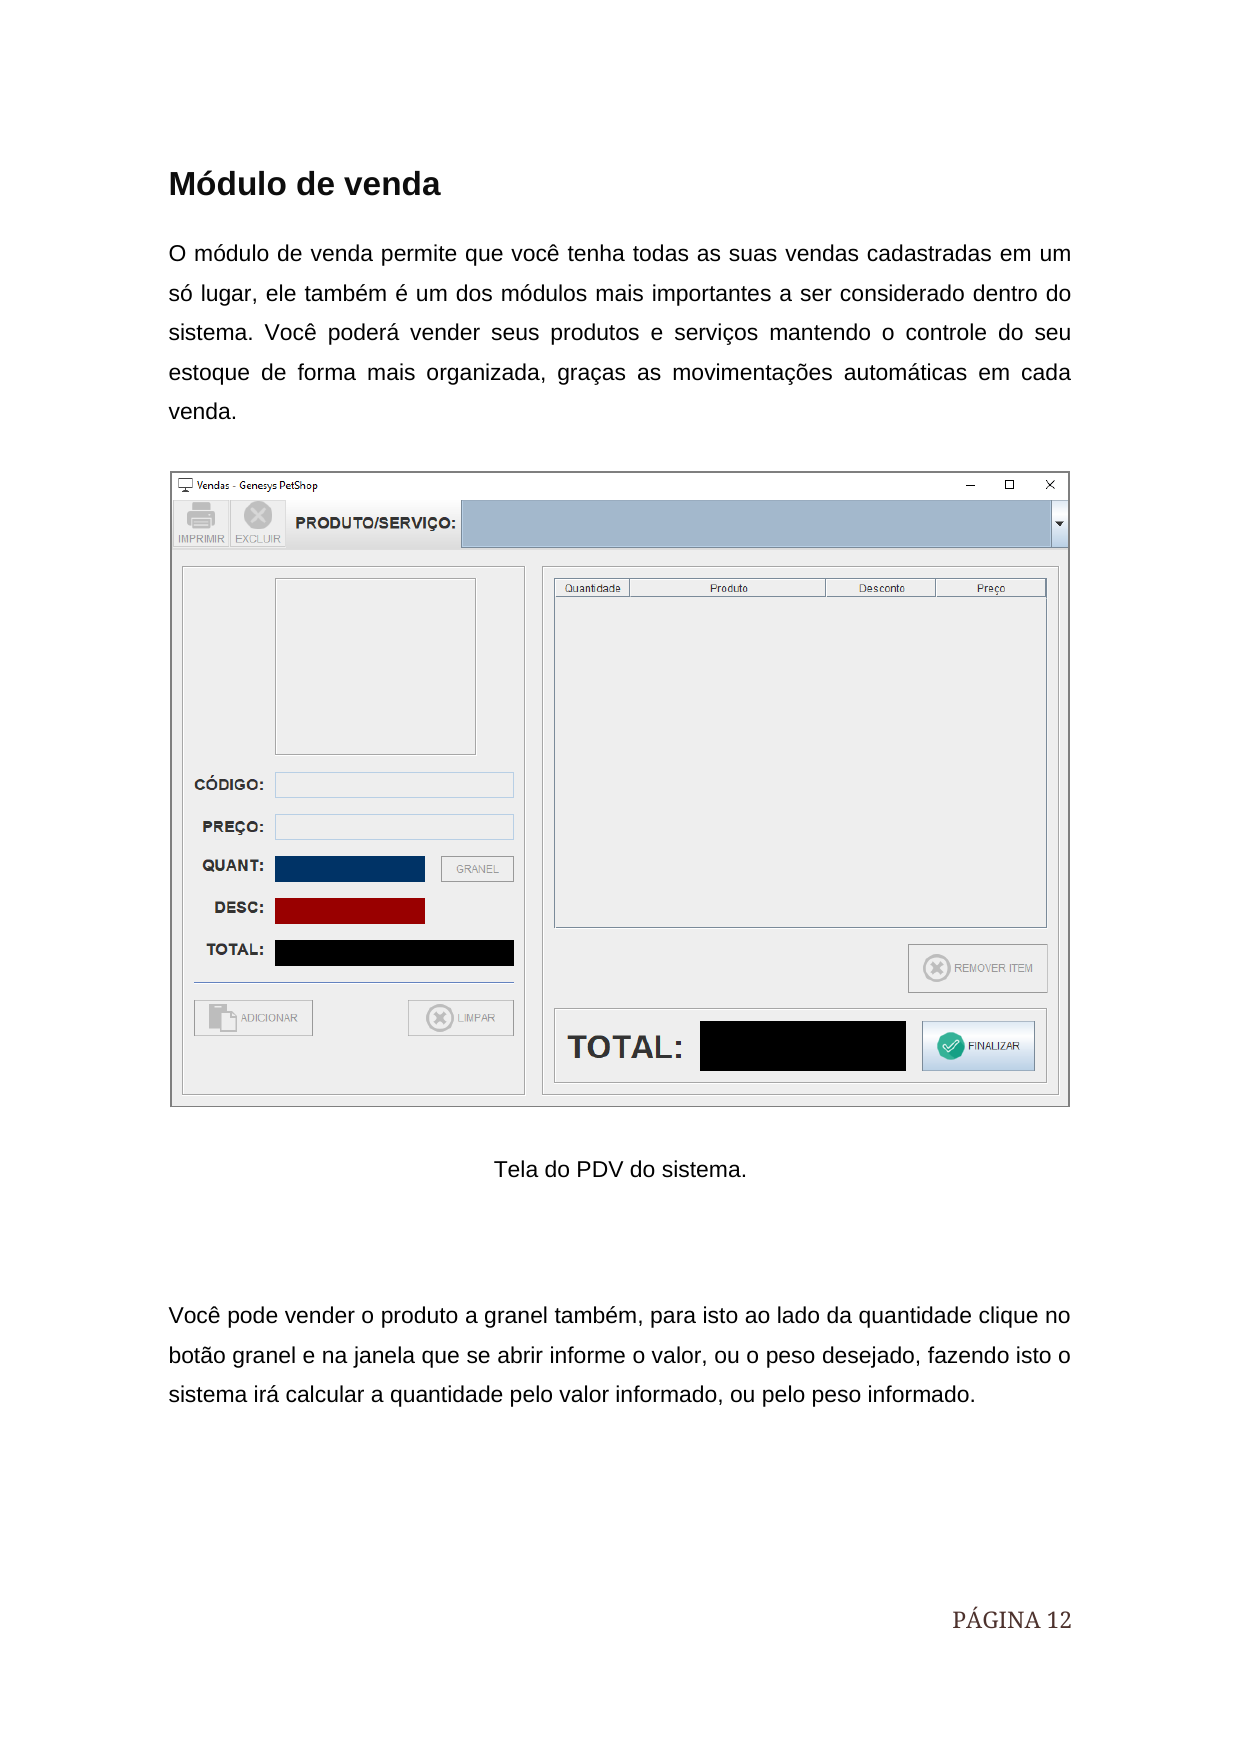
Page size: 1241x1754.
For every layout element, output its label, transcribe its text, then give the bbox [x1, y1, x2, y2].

subtitle Módulo de venda [168, 164, 1072, 202]
text O módulo de venda permite que você tenha todas as suas vendas cadastradas em um só lugar, ele também é um dos módulos mais importantes a ser considerado dentro do sistema. Você poderá vender seus produtos e serviços mantendo o controle do seu estoque de forma mais organizada, graças as movimentações automáticas em cada venda. [168, 240, 1072, 424]
text Você pode vender o produto a granel também, para isto ao lado da quantidade clique no botão granel e na janela que se abrir informe o valor, ou o peso desejado, fazendo isto o sistema irá calcular a quantidade pelo valor informado, ou pelo peso informado. [168, 1302, 1072, 1407]
text Tela do PDV do sistema. [168, 1156, 1072, 1183]
